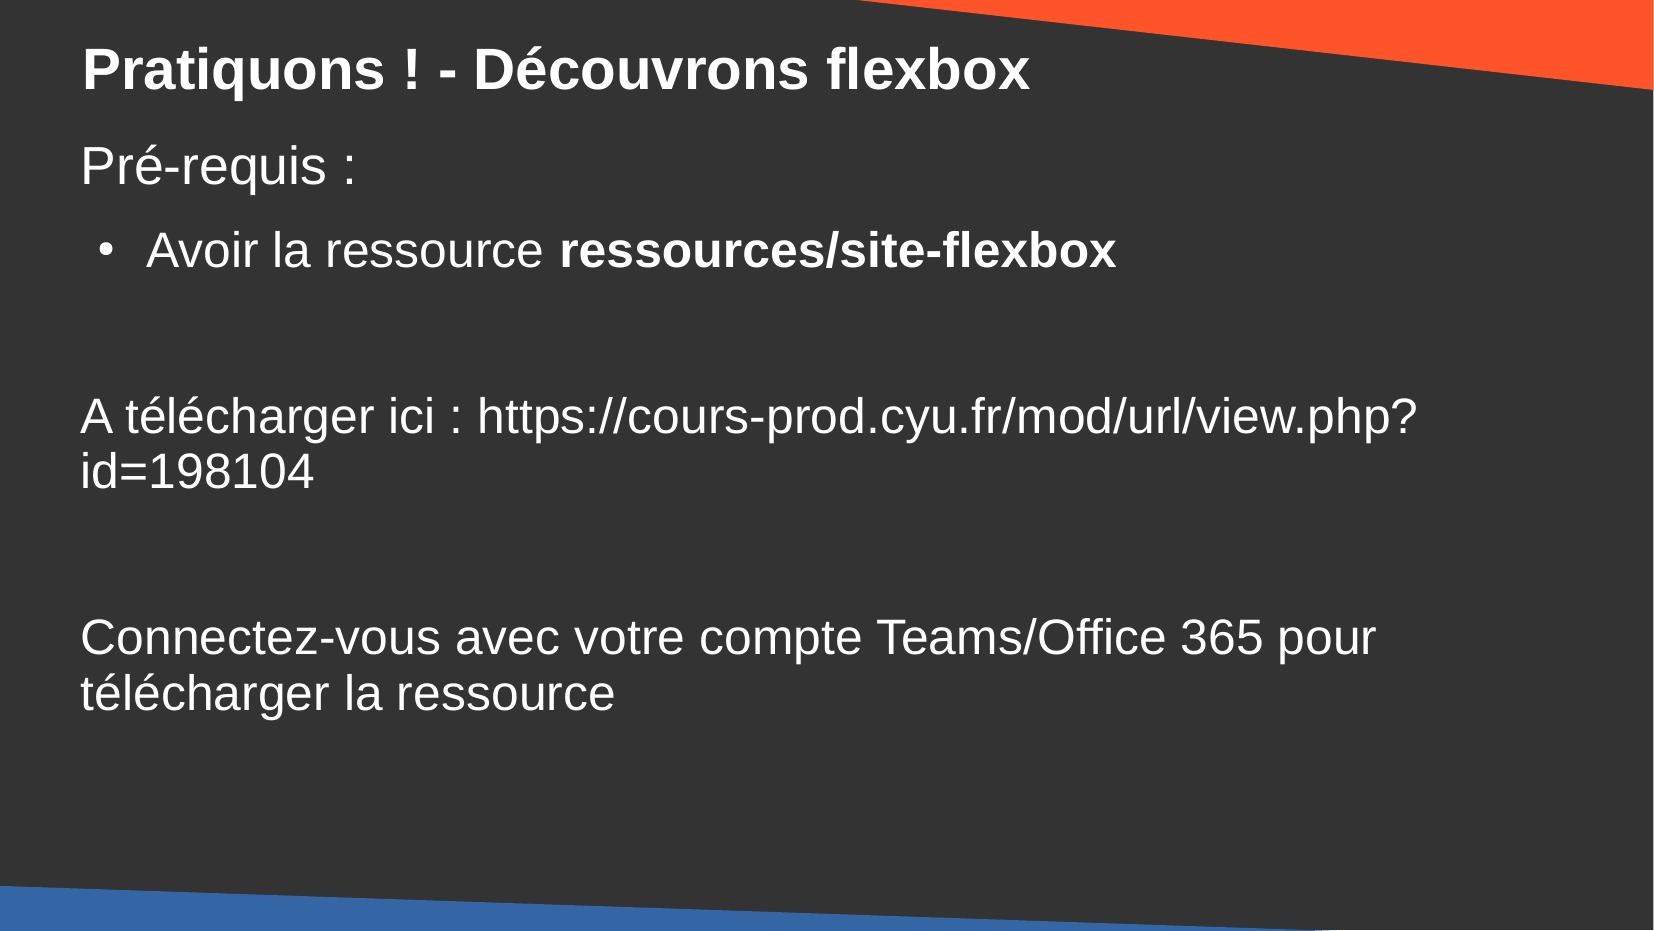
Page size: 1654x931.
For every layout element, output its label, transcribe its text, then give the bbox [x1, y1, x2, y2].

title Pratiquons ! - Découvrons flexbox [82, 37, 1571, 114]
text_box [857, 0, 1654, 90]
list Pré-requis : Avoir la ressource ressources/site-flexbox A télécharger ici : https://cours-prod.cyu.fr/mod/url/view.php?id=198104 Connectez-vous avec votre compte Teams/Office 365 pour télécharger la ressource [80, 135, 1620, 721]
text_box [0, 885, 1337, 931]
